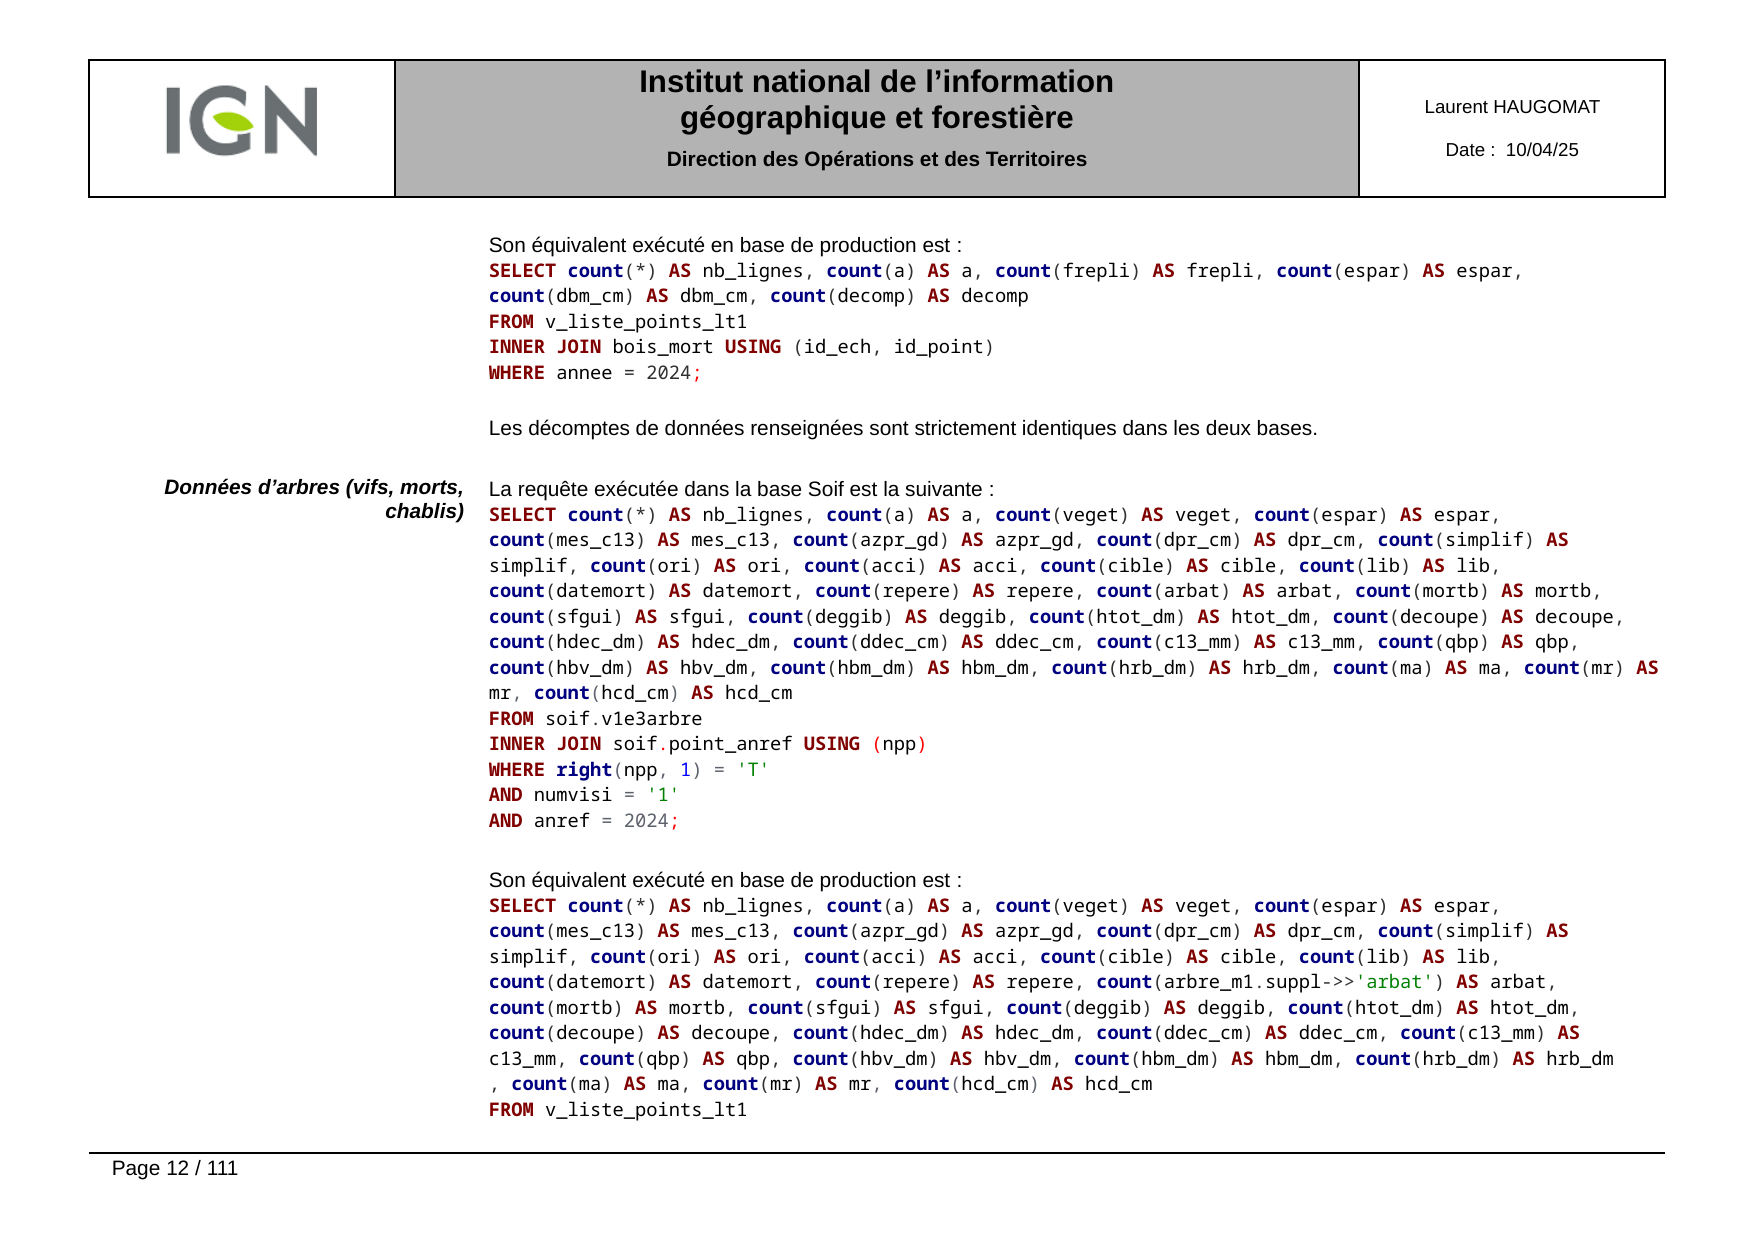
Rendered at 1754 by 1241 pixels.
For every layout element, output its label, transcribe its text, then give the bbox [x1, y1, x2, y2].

picture [141, 62, 343, 180]
table_cell [89, 198, 483, 473]
table_cell Données d’arbres (vifs, morts, chablis) [89, 473, 483, 1128]
table_cell La requête exécutée dans la base Soif est la suivante : SELECT count(*) AS nb_lignes, count(a) AS a, count(veget) AS veget, count(espar) AS espar, count(mes_c13) AS mes_c13, count(azpr_gd) AS azpr_gd, count(dpr_cm) AS dpr_cm, count(simplif) AS simplif, count(ori) AS ori, count(acci) AS acci, count(cible) AS cible, count(lib) AS lib, count(datemort) AS datemort, count(repere) AS repere, count(arbat) AS arbat, count(mortb) AS mortb, count(sfgui) AS sfgui, count(deggib) AS deggib, count(htot_dm) AS htot_dm, count(decoupe) AS decoupe, count(hdec_dm) AS hdec_dm, count(ddec_cm) AS ddec_cm, count(c13_mm) AS c13_mm, count(qbp) AS qbp, count(hbv_dm) AS hbv_dm, count(hbm_dm) AS hbm_dm, count(hrb_dm) AS hrb_dm, count(ma) AS ma, count(mr) AS mr, count(hcd_cm) AS hcd_cm FROM soif.v1e3arbre INNER JOIN soif.point_anref USING (npp) WHERE right(npp, 1) = 'T' AND numvisi = '1' AND anref = 2024; Son équivalent exécuté en base de production est : SELECT count(*) AS nb_lignes, count(a) AS a, count(veget) AS veget, count(espar) AS espar, count(mes_c13) AS mes_c13, count(azpr_gd) AS azpr_gd, count(dpr_cm) AS dpr_cm, count(simplif) AS simplif, count(ori) AS ori, count(acci) AS acci, count(cible) AS cible, count(lib) AS lib, count(datemort) AS datemort, count(repere) AS repere, count(arbre_m1.suppl->>'arbat') AS arbat, count(mortb) AS mortb, count(sfgui) AS sfgui, count(deggib) AS deggib, count(htot_dm) AS htot_dm, count(decoupe) AS decoupe, count(hdec_dm) AS hdec_dm, count(ddec_cm) AS ddec_cm, count(c13_mm) AS c13_mm, count(qbp) AS qbp, count(hbv_dm) AS hbv_dm, count(hbm_dm) AS hbm_dm, count(hrb_dm) AS hrb_dm , count(ma) AS ma, count(mr) AS mr, count(hcd_cm) AS hcd_cm FROM v_liste_points_lt1 [483, 473, 1665, 1128]
table_cell Son équivalent exécuté en base de production est : SELECT count(*) AS nb_lignes, count(a) AS a, count(frepli) AS frepli, count(espar) AS espar, count(dbm_cm) AS dbm_cm, count(decomp) AS decomp FROM v_liste_points_lt1 INNER JOIN bois_mort USING (id_ech, id_point) WHERE annee = 2024; Les décomptes de données renseignées sont strictement identiques dans les deux bases. [483, 198, 1665, 473]
